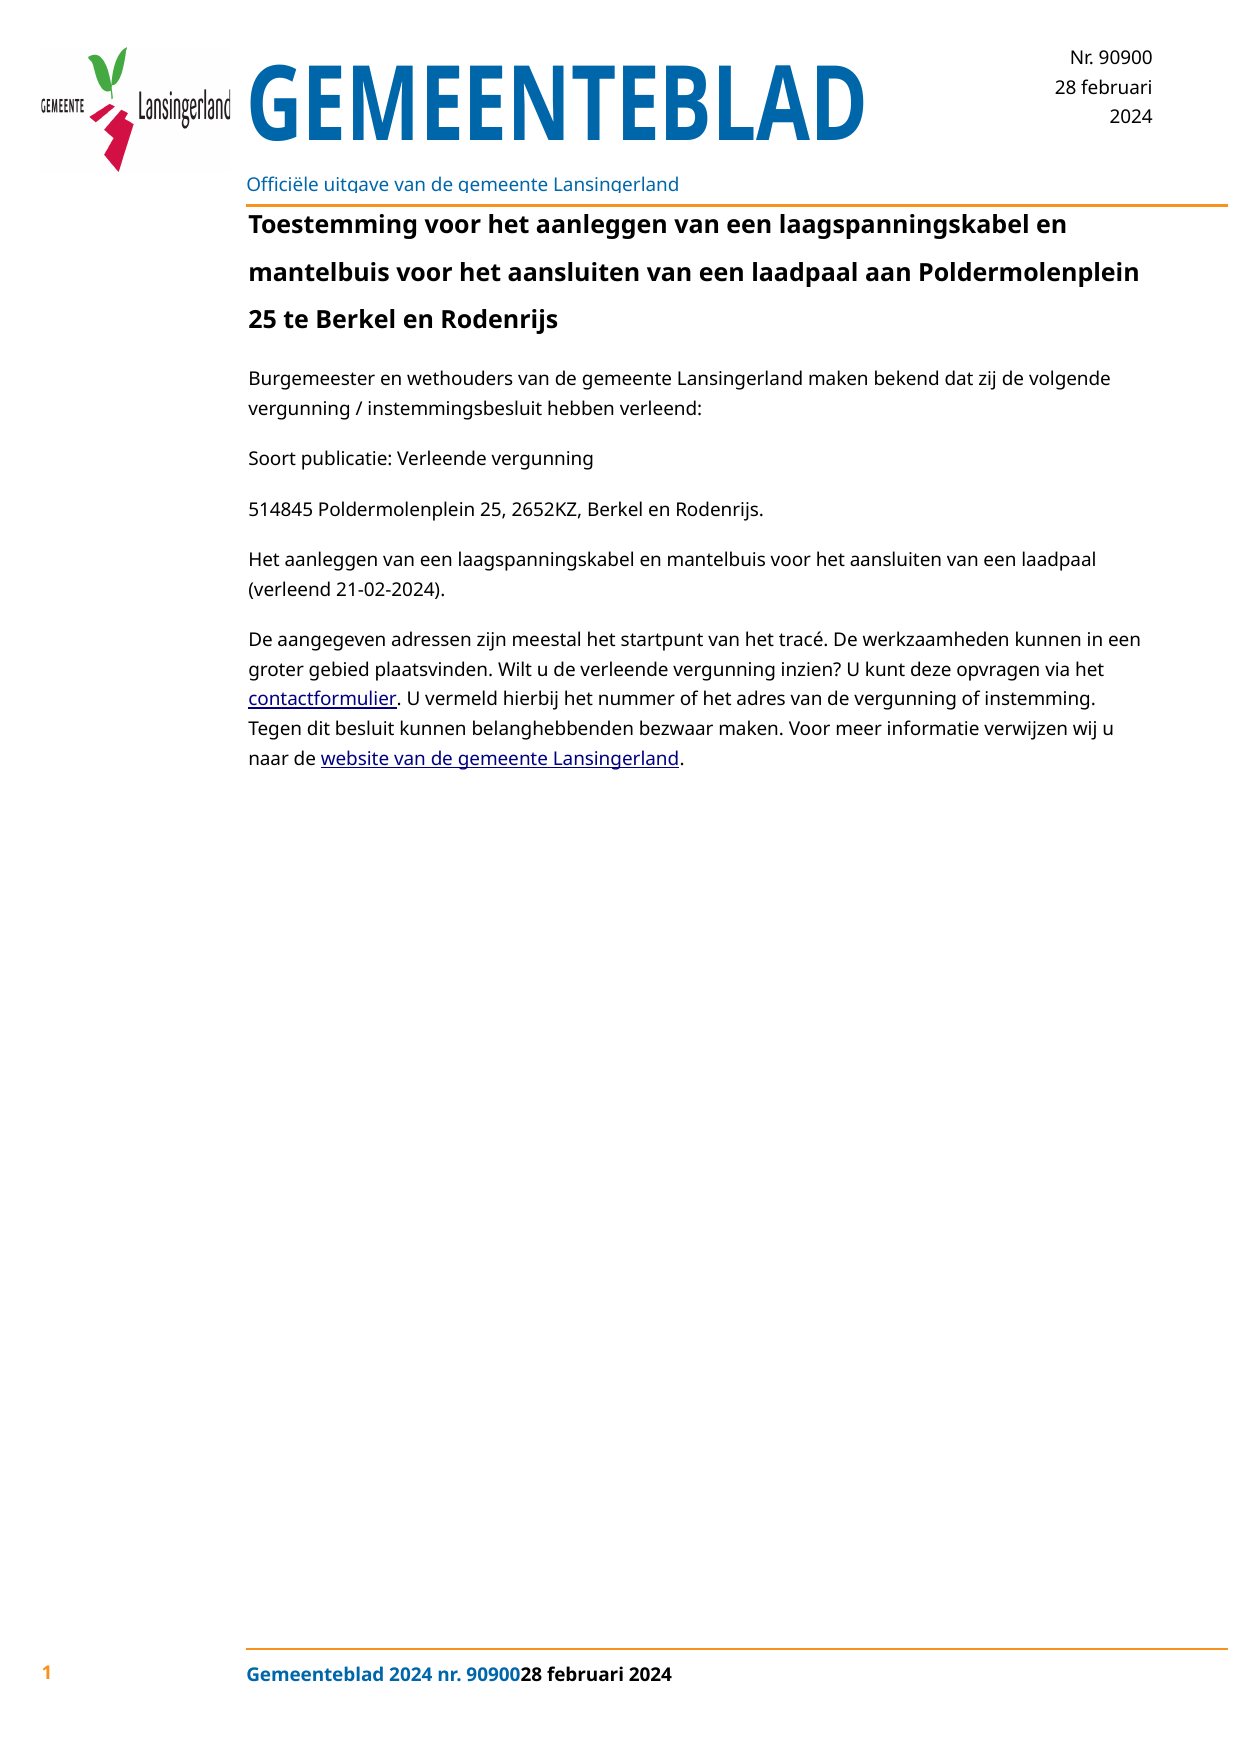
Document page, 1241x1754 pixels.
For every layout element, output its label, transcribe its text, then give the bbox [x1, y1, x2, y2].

picture [41, 47, 231, 172]
text De aangegeven adressen zijn meestal het startpunt van het tracé. De werkzaamheden kunnen in een groter gebied plaatsvinden. Wilt u de verleende vergunning inzien? U kunt deze opvragen via het contactformulier. U vermeld hierbij het nummer of het adres van de vergunning of instemming. Tegen dit besluit kunnen belanghebbenden bezwaar maken. Voor meer informatie verwijzen wij u naar de website van de gemeente Lansingerland. [248, 626, 1152, 770]
text Toestemming voor het aanleggen van een laagspanningskabel en mantelbuis voor het aansluiten van een laadpaal aan Poldermolenplein 25 te Berkel en Rodenrijs [248, 207, 1152, 336]
text 514845 Poldermolenplein 25, 2652KZ, Berkel en Rodenrijs. [248, 496, 1152, 522]
text Burgemeester en wethouders van de gemeente Lansingerland maken bekend dat zij de volgende vergunning / instemmingsbesluit hebben verleend: [248, 366, 1152, 421]
text Het aanleggen van een laagspanningskabel en mantelbuis voor het aansluiten van een laadpaal (verleend 21-02-2024). [248, 546, 1152, 602]
text Soort publicatie: Verleende vergunning [248, 446, 1152, 471]
